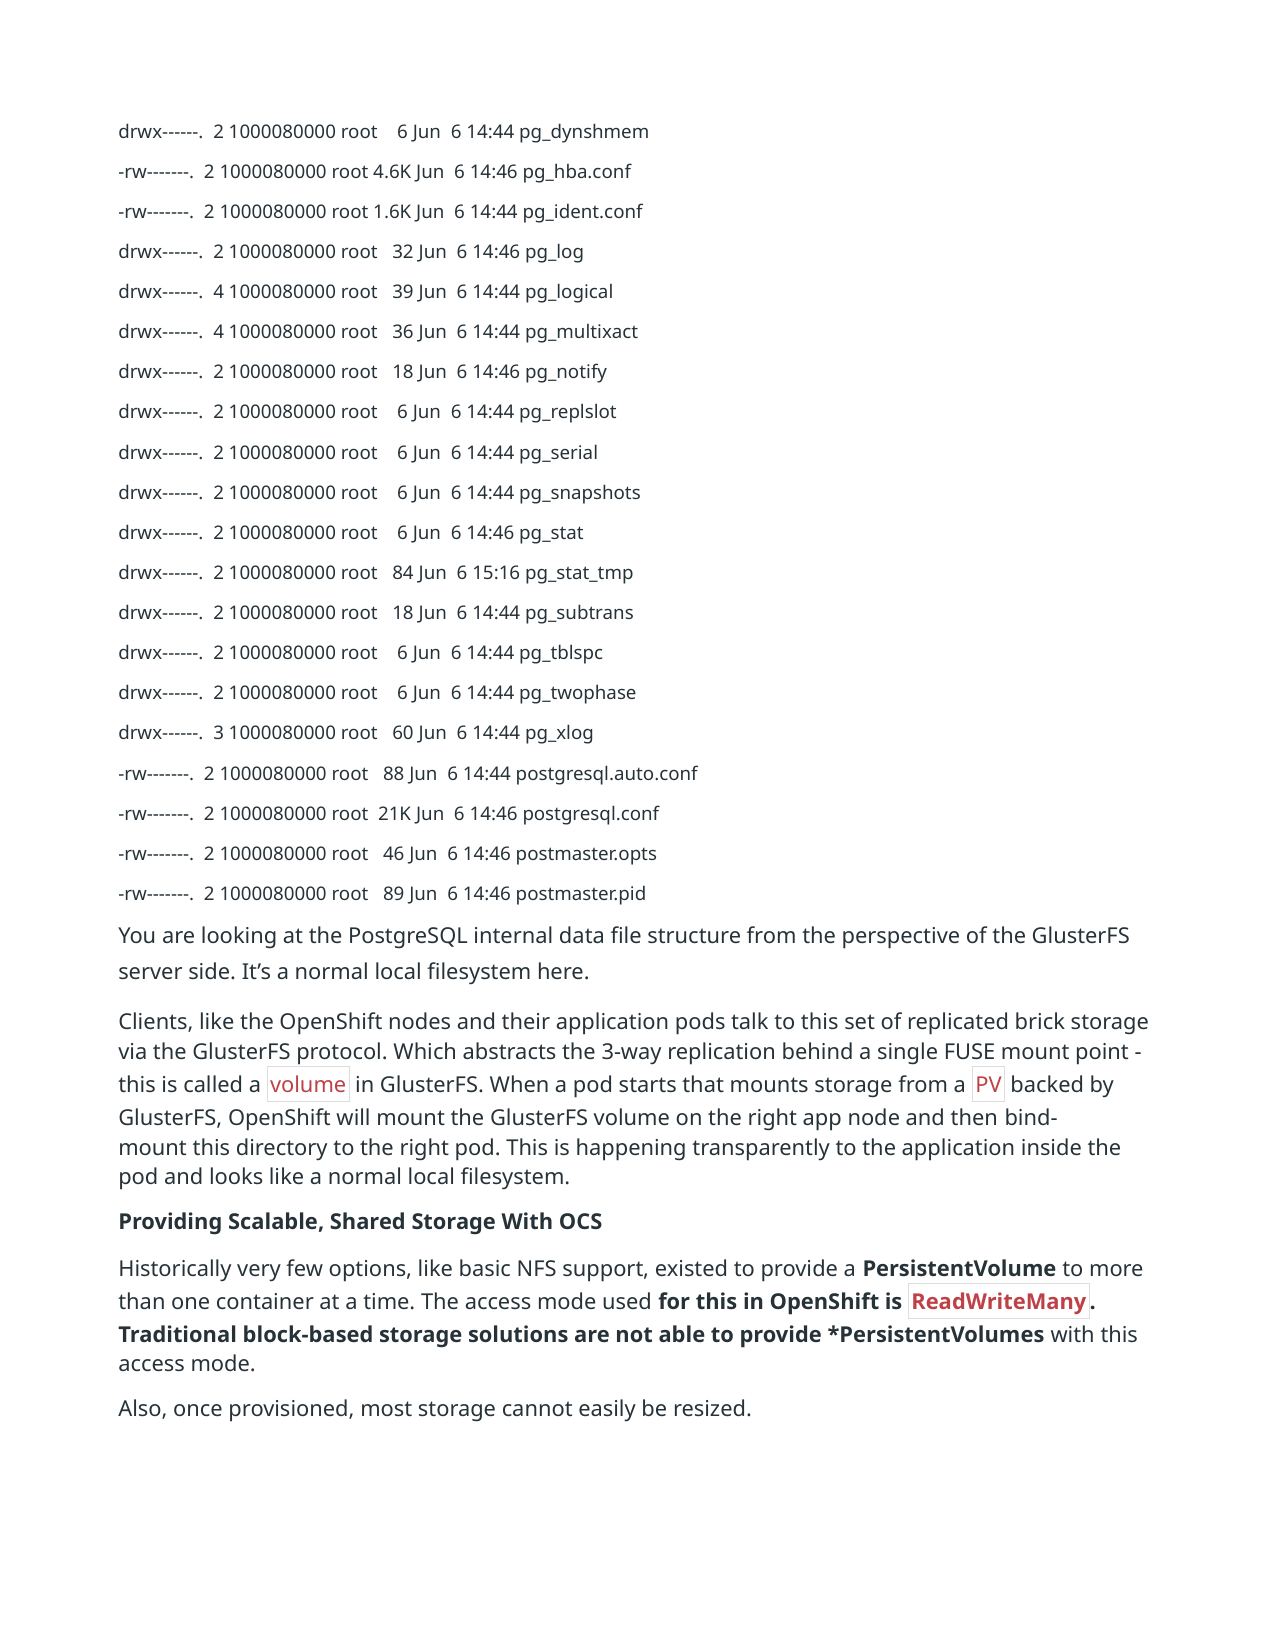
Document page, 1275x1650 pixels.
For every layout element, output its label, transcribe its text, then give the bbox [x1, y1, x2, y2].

text drwx------. 4 1000080000 root 36 Jun 6 14:44 pg_multixact [118, 319, 1157, 344]
text drwx------. 4 1000080000 root 39 Jun 6 14:44 pg_logical [118, 278, 1157, 304]
text drwx------. 2 1000080000 root 6 Jun 6 14:44 pg_tblspc [118, 639, 1157, 665]
text -rw-------. 2 1000080000 root 89 Jun 6 14:46 postmaster.pid [118, 880, 1157, 906]
text -rw-------. 2 1000080000 root 1.6K Jun 6 14:44 pg_ident.conf [118, 198, 1157, 224]
text drwx------. 2 1000080000 root 6 Jun 6 14:44 pg_replslot [118, 399, 1157, 424]
text drwx------. 2 1000080000 root 18 Jun 6 14:44 pg_subtrans [118, 599, 1157, 625]
text Also, once provisioned, most storage cannot easily be resized. [118, 1393, 1157, 1422]
text Historically very few options, like basic NFS support, existed to provide a PersistentVolume to more than one container at a time. The access mode used for this in OpenShift is ReadWriteMany. Traditional block-based storage solutions are not able to provide *PersistentVolumes with this access mode. [118, 1253, 1157, 1378]
text -rw-------. 2 1000080000 root 46 Jun 6 14:46 postmaster.opts [118, 840, 1157, 866]
text drwx------. 2 1000080000 root 6 Jun 6 14:46 pg_stat [118, 519, 1157, 545]
text Clients, like the OpenShift nodes and their application pods talk to this set of replicated brick storage via the GlusterFS protocol. Which abstracts the 3-way replication behind a single FUSE mount point - this is called a volume in GlusterFS. When a pod starts that mounts storage from a PV backed by GlusterFS, OpenShift will mount the GlusterFS volume on the right app node and then bind-mount this directory to the right pod. This is happening transparently to the application inside the pod and looks like a normal local filesystem. [118, 1006, 1157, 1191]
subtitle Providing Scalable, Shared Storage With OCS [118, 1206, 1157, 1235]
text drwx------. 2 1000080000 root 6 Jun 6 14:44 pg_serial [118, 439, 1157, 464]
text drwx------. 2 1000080000 root 18 Jun 6 14:46 pg_notify [118, 359, 1157, 384]
text drwx------. 3 1000080000 root 60 Jun 6 14:44 pg_xlog [118, 720, 1157, 745]
text drwx------. 2 1000080000 root 6 Jun 6 14:44 pg_twophase [118, 679, 1157, 705]
text -rw-------. 2 1000080000 root 88 Jun 6 14:44 postgresql.auto.conf [118, 760, 1157, 785]
text You are looking at the PostgreSQL internal data file structure from the perspective of the GlusterFS server side. It’s a normal local filesystem here. [118, 920, 1157, 986]
text drwx------. 2 1000080000 root 6 Jun 6 14:44 pg_dynshmem [118, 118, 1157, 144]
text drwx------. 2 1000080000 root 32 Jun 6 14:46 pg_log [118, 238, 1157, 264]
text -rw-------. 2 1000080000 root 21K Jun 6 14:46 postgresql.conf [118, 800, 1157, 825]
text drwx------. 2 1000080000 root 6 Jun 6 14:44 pg_snapshots [118, 479, 1157, 504]
text drwx------. 2 1000080000 root 84 Jun 6 15:16 pg_stat_tmp [118, 559, 1157, 585]
text -rw-------. 2 1000080000 root 4.6K Jun 6 14:46 pg_hba.conf [118, 158, 1157, 184]
